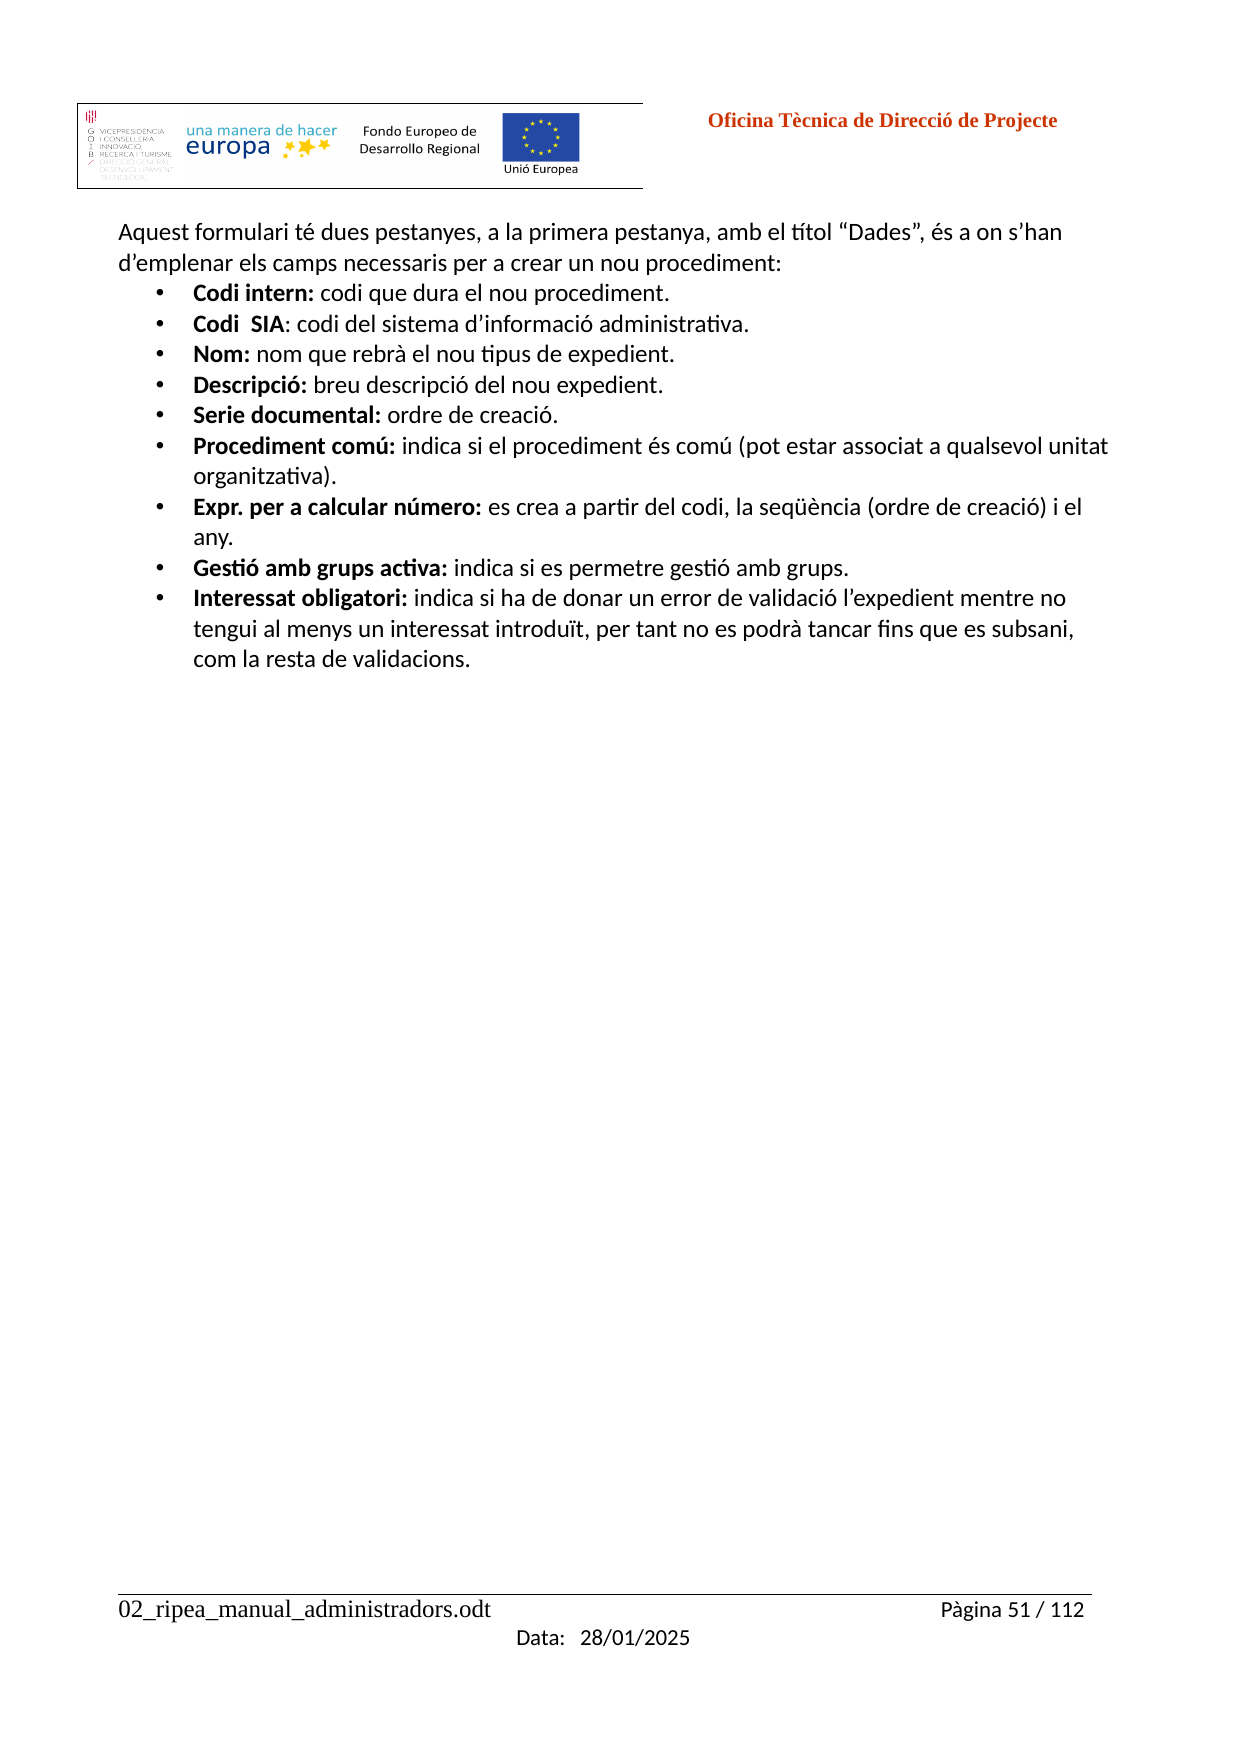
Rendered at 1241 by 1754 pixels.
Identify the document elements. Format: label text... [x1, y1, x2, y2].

picture [184, 108, 585, 182]
picture [82, 108, 178, 182]
text Aquest formulari té dues pestanyes, a la primera pestanya, amb el títol “Dades”, és a on s’han d’emplenar els camps necessaris per a crear un nou procediment: [118, 216, 1122, 277]
list Descripció: breu descripció del nou expedient. [156, 369, 1122, 399]
list Gestió amb grups activa: indica si es permetre gestió amb grups. [156, 552, 1122, 583]
list Serie documental: ordre de creació. [156, 399, 1122, 430]
list Procediment comú: indica si el procediment és comú (pot estar associat a qualsevol unitat organitzativa). [156, 430, 1122, 491]
list Expr. per a calcular número: es crea a partir del codi, la seqüència (ordre de creació) i el any. [156, 491, 1122, 552]
list Nom: nom que rebrà el nou tipus de expedient. [156, 338, 1122, 369]
list Interessat obligatori: indica si ha de donar un error de validació l’expedient mentre no tengui al menys un interessat introduït, per tant no es podrà tancar fins que es subsani, com la resta de validacions. [156, 583, 1122, 674]
list Codi intern: codi que dura el nou procediment. [156, 277, 1122, 308]
list Codi SIA: codi del sistema d’informació administrativa. [156, 308, 1122, 338]
